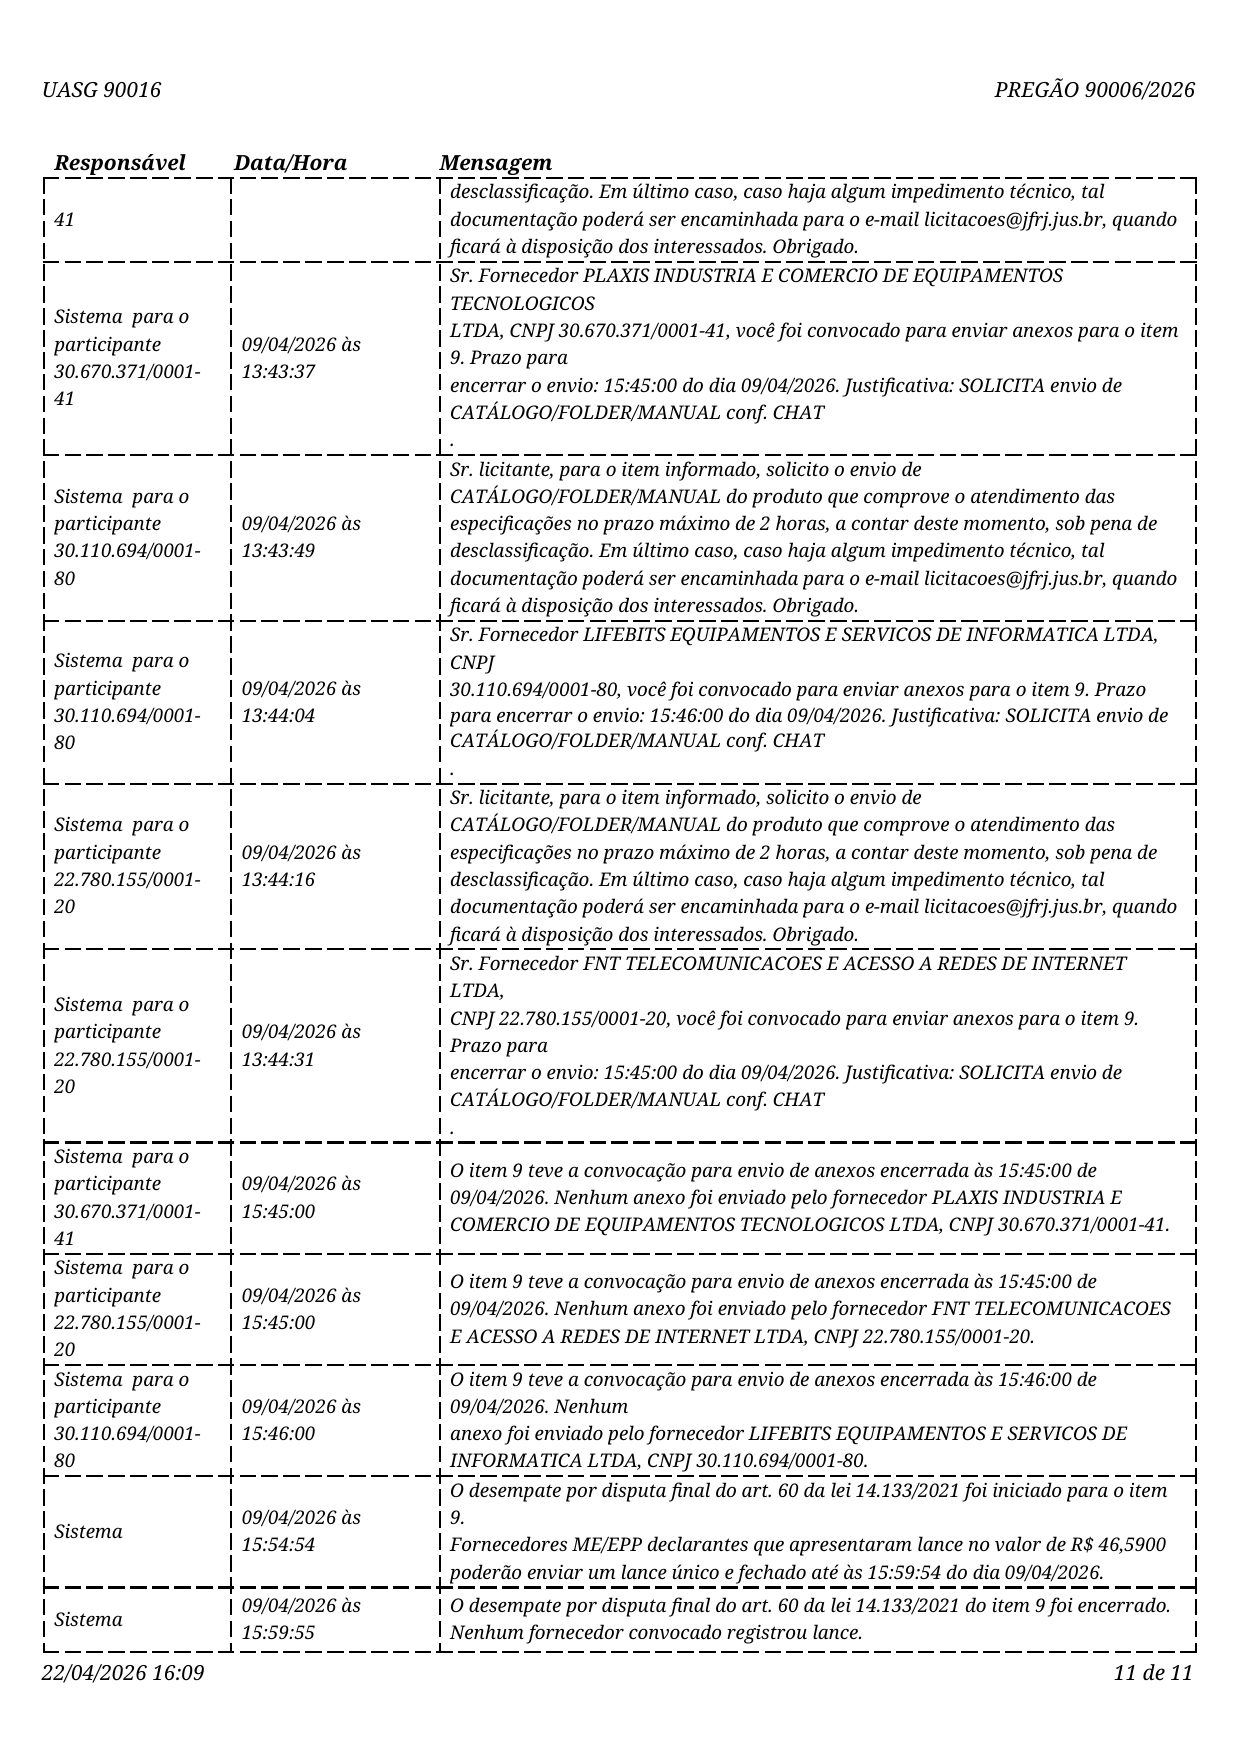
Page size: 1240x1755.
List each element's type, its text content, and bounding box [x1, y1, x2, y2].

table_cell 09/04/2026 às 15:45:00 [231, 1141, 439, 1253]
table_cell 09/04/2026 às 13:44:04 [231, 620, 439, 782]
table_cell Sistema para o participante 22.780.155/0001-20 [44, 1253, 231, 1364]
table_cell 09/04/2026 às 13:44:31 [231, 948, 439, 1141]
table_cell 09/04/2026 às 15:46:00 [231, 1364, 439, 1475]
table_cell Sistema para o participante 30.110.694/0001-80 [44, 1364, 231, 1475]
table_cell Sr. Fornecedor PLAXIS INDUSTRIA E COMERCIO DE EQUIPAMENTOS TECNOLOGICOS LTDA, CNPJ 30.670.371/0001-41, você foi convocado para enviar anexos para o item 9. Prazo para encerrar o envio: 15:45:00 do dia 09/04/2026. Justificativa: SOLICITA envio de CATÁLOGO/FOLDER/MANUAL conf. CHAT . [440, 261, 1196, 454]
table_cell Sistema [44, 1586, 231, 1651]
table_cell Sistema para o participante 30.110.694/0001-80 [44, 620, 231, 782]
table_cell 09/04/2026 às 13:44:16 [231, 783, 439, 948]
table_cell Sistema para o participante 22.780.155/0001-20 [44, 783, 231, 948]
table_cell O item 9 teve a convocação para envio de anexos encerrada às 15:45:00 de 09/04/2026. Nenhum anexo foi enviado pelo fornecedor PLAXIS INDUSTRIA E COMERCIO DE EQUIPAMENTOS TECNOLOGICOS LTDA, CNPJ 30.670.371/0001-41. [440, 1141, 1196, 1253]
table_cell Sistema [44, 1475, 231, 1586]
table_cell Sr. licitante, para o item informado, solicito o envio de CATÁLOGO/FOLDER/MANUAL do produto que comprove o atendimento das especificações no prazo máximo de 2 horas, a contar deste momento, sob pena de desclassificação. Em último caso, caso haja algum impedimento técnico, tal documentação poderá ser encaminhada para o e-mail licitacoes@jfrj.jus.br, quando ficará à disposição dos interessados. Obrigado. [440, 454, 1196, 620]
table_cell Sr. Fornecedor LIFEBITS EQUIPAMENTOS E SERVICOS DE INFORMATICA LTDA, CNPJ 30.110.694/0001-80, você foi convocado para enviar anexos para o item 9. Prazo para encerrar o envio: 15:46:00 do dia 09/04/2026. Justificativa: SOLICITA envio de CATÁLOGO/FOLDER/MANUAL conf. CHAT . [440, 620, 1196, 782]
table_cell [231, 177, 439, 261]
table_cell 09/04/2026 às 13:43:49 [231, 454, 439, 620]
table_cell Sistema para o participante 22.780.155/0001-20 [44, 948, 231, 1141]
table_cell 09/04/2026 às 15:54:54 [231, 1475, 439, 1586]
table_cell O desempate por disputa final do art. 60 da lei 14.133/2021 foi iniciado para o item 9. Fornecedores ME/EPP declarantes que apresentaram lance no valor de R$ 46,5900 poderão enviar um lance único e fechado até às 15:59:54 do dia 09/04/2026. [440, 1475, 1196, 1586]
table_cell desclassificação. Em último caso, caso haja algum impedimento técnico, tal documentação poderá ser encaminhada para o e-mail licitacoes@jfrj.jus.br, quando ficará à disposição dos interessados. Obrigado. [440, 177, 1196, 261]
table_cell 41 [44, 177, 231, 261]
table_cell Sistema para o participante 30.110.694/0001-80 [44, 454, 231, 620]
table_cell O item 9 teve a convocação para envio de anexos encerrada às 15:45:00 de 09/04/2026. Nenhum anexo foi enviado pelo fornecedor FNT TELECOMUNICACOES E ACESSO A REDES DE INTERNET LTDA, CNPJ 22.780.155/0001-20. [440, 1253, 1196, 1364]
table_cell O desempate por disputa final do art. 60 da lei 14.133/2021 do item 9 foi encerrado. Nenhum fornecedor convocado registrou lance. [440, 1586, 1196, 1651]
table_cell Sr. Fornecedor FNT TELECOMUNICACOES E ACESSO A REDES DE INTERNET LTDA, CNPJ 22.780.155/0001-20, você foi convocado para enviar anexos para o item 9. Prazo para encerrar o envio: 15:45:00 do dia 09/04/2026. Justificativa: SOLICITA envio de CATÁLOGO/FOLDER/MANUAL conf. CHAT . [440, 948, 1196, 1141]
table_cell 09/04/2026 às 15:59:55 [231, 1586, 439, 1651]
table_cell Sistema para o participante 30.670.371/0001-41 [44, 261, 231, 454]
table_cell Sr. licitante, para o item informado, solicito o envio de CATÁLOGO/FOLDER/MANUAL do produto que comprove o atendimento das especificações no prazo máximo de 2 horas, a contar deste momento, sob pena de desclassificação. Em último caso, caso haja algum impedimento técnico, tal documentação poderá ser encaminhada para o e-mail licitacoes@jfrj.jus.br, quando ficará à disposição dos interessados. Obrigado. [440, 783, 1196, 948]
table_cell Sistema para o participante 30.670.371/0001-41 [44, 1141, 231, 1253]
table_cell 09/04/2026 às 15:45:00 [231, 1253, 439, 1364]
table_cell 09/04/2026 às 13:43:37 [231, 261, 439, 454]
table_cell O item 9 teve a convocação para envio de anexos encerrada às 15:46:00 de 09/04/2026. Nenhum anexo foi enviado pelo fornecedor LIFEBITS EQUIPAMENTOS E SERVICOS DE INFORMATICA LTDA, CNPJ 30.110.694/0001-80. [440, 1364, 1196, 1475]
